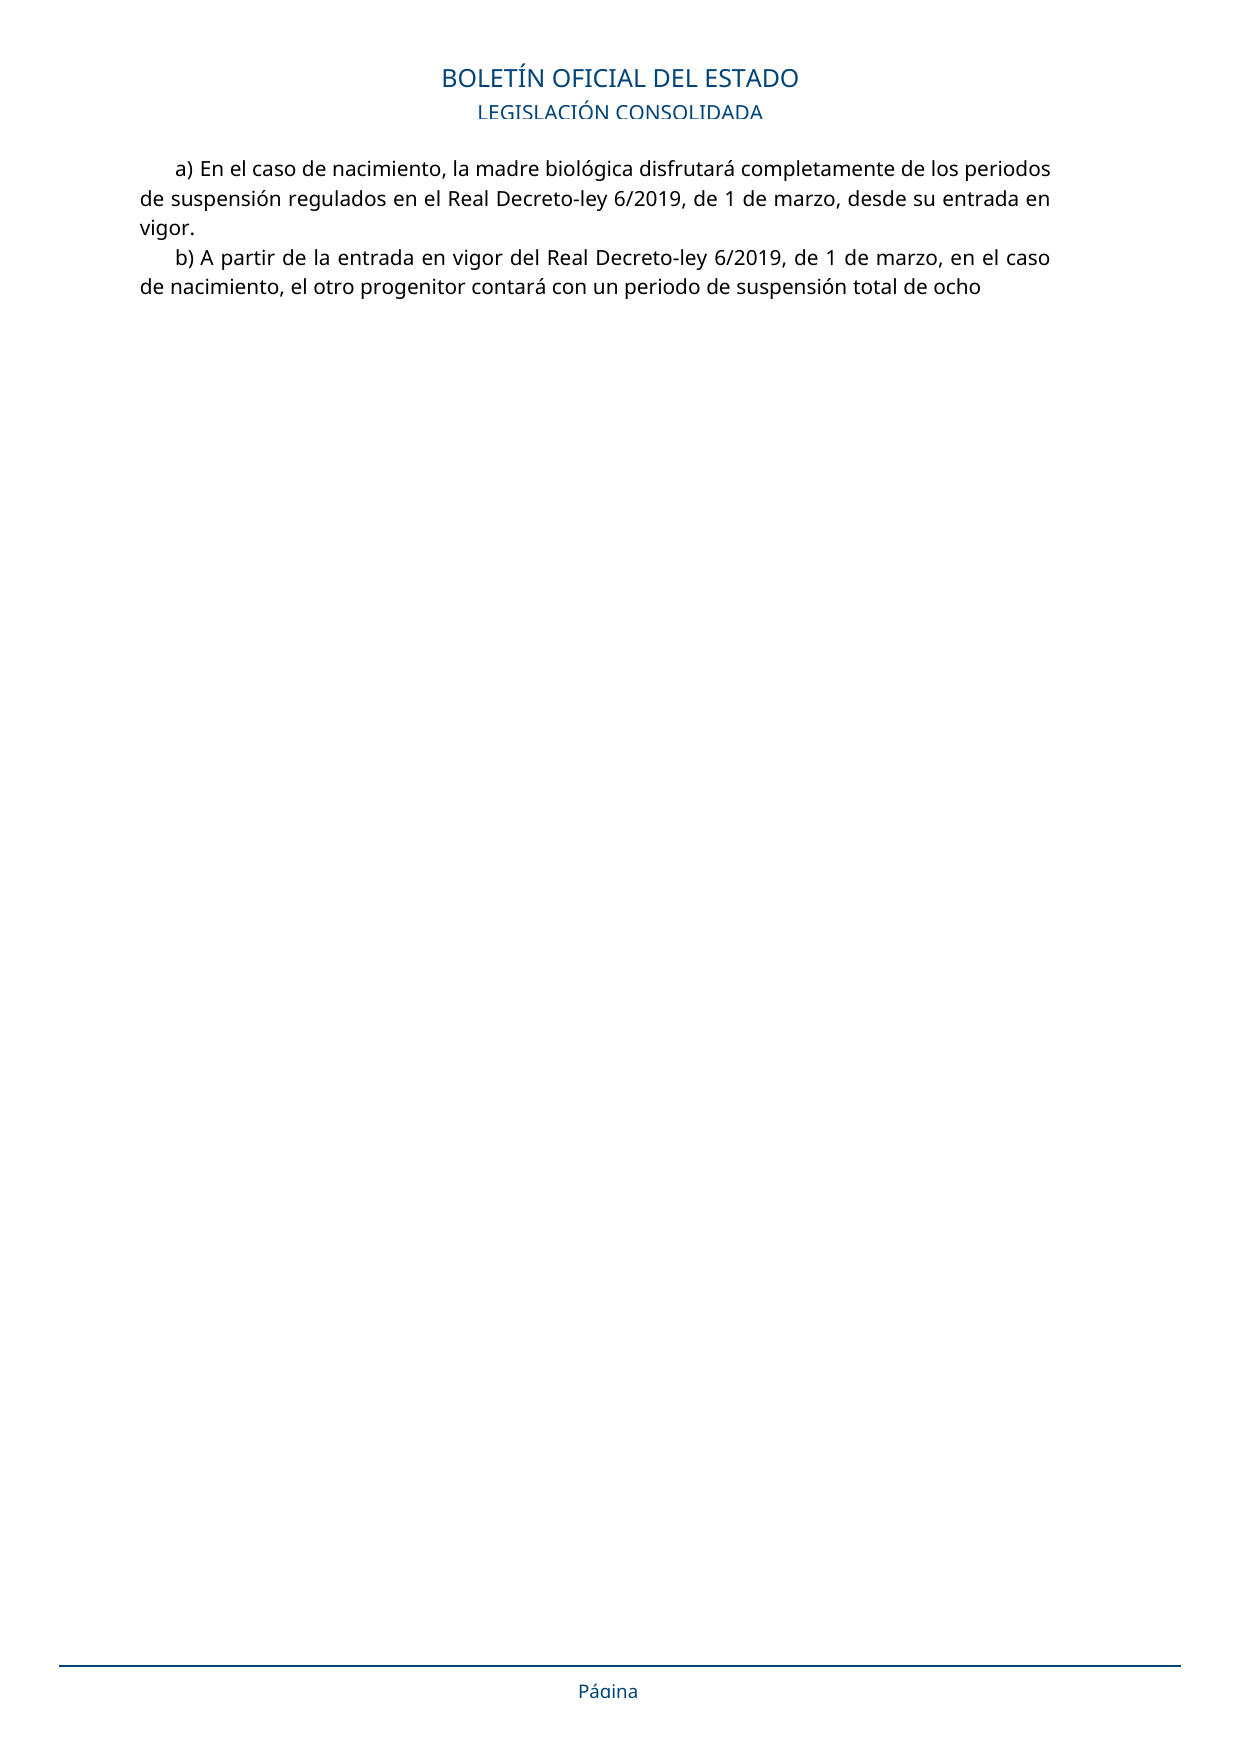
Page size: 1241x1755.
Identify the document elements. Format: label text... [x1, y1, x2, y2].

list A partir de la entrada en vigor del Real Decreto-ley 6/2019, de 1 de marzo, en el caso de nacimiento, el otro progenitor contará con un periodo de suspensión total de ocho [139, 243, 1052, 300]
list En el caso de nacimiento, la madre biológica disfrutará completamente de los periodos de suspensión regulados en el Real Decreto-ley 6/2019, de 1 de marzo, desde su entrada en vigor. [139, 154, 1051, 241]
